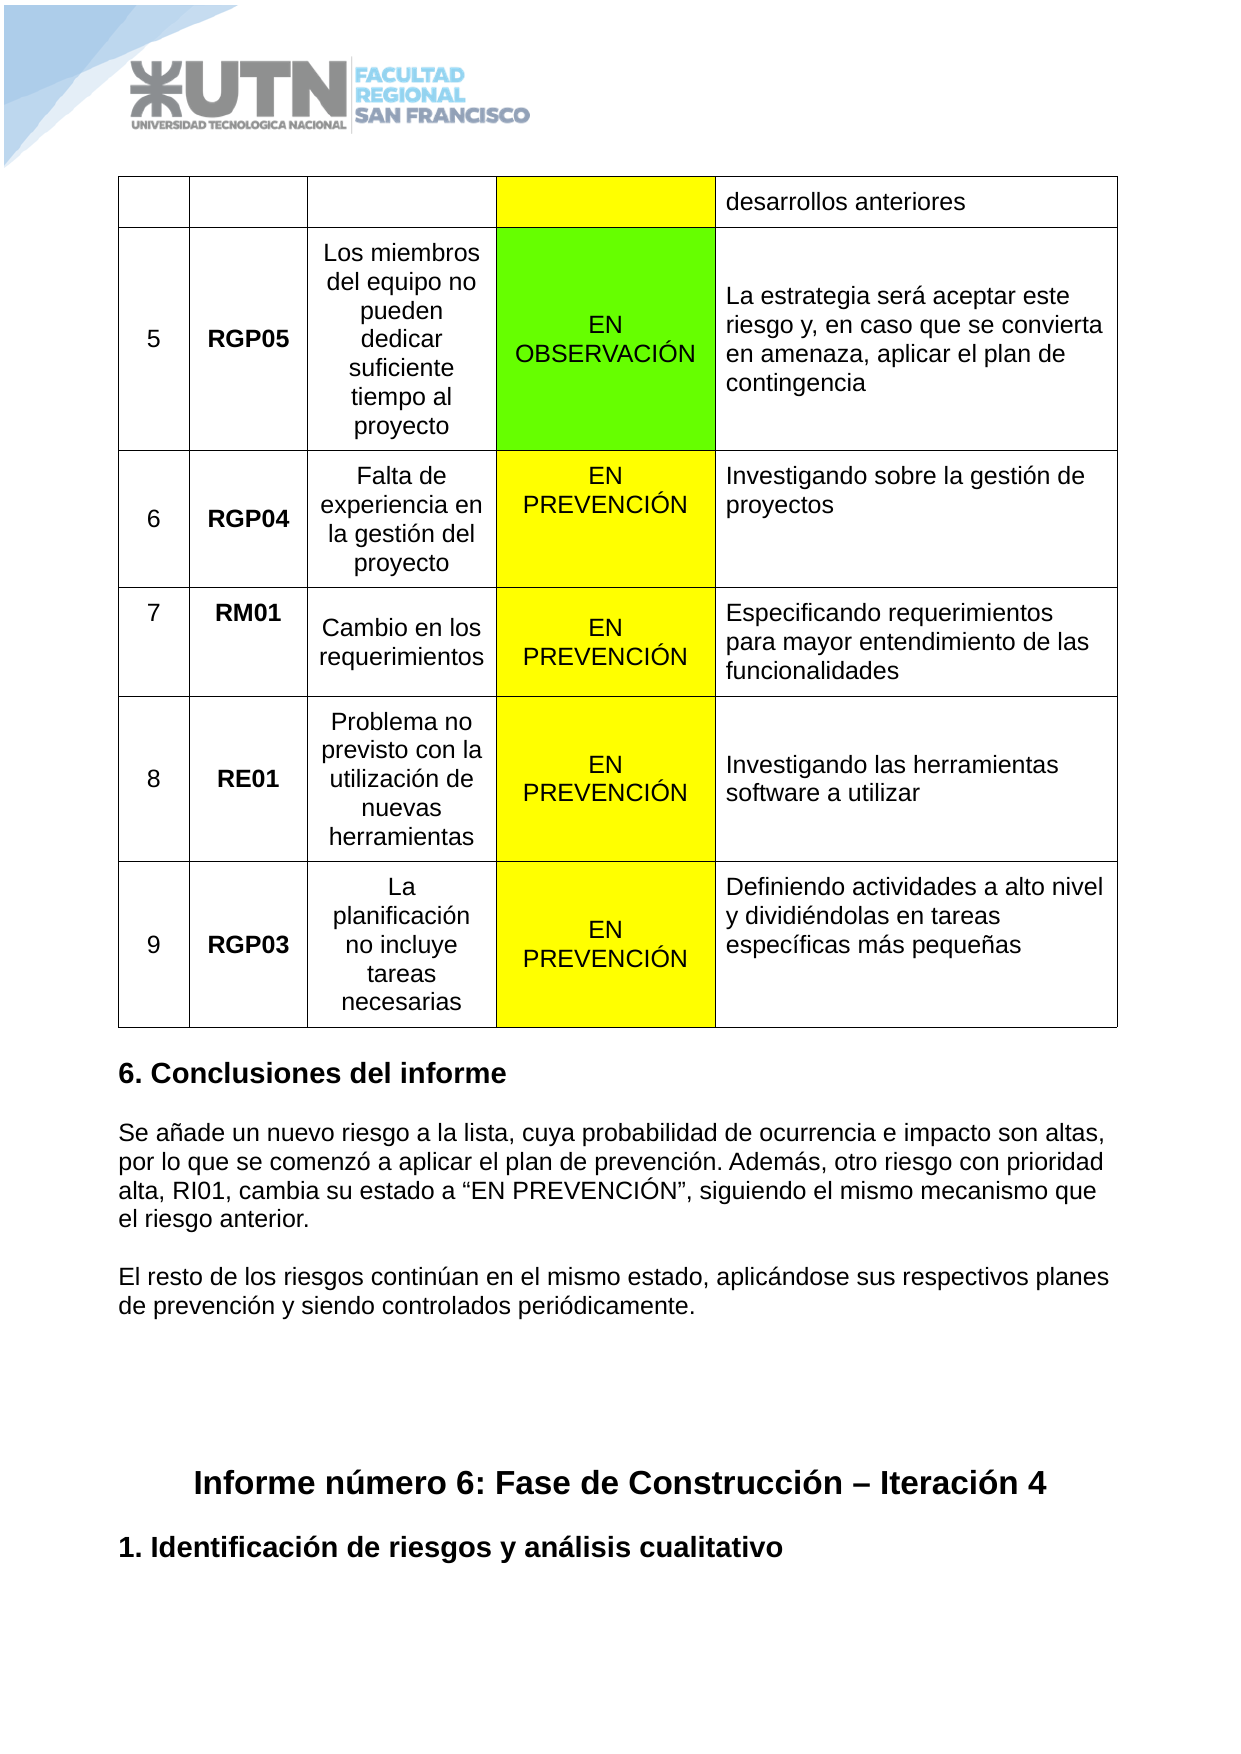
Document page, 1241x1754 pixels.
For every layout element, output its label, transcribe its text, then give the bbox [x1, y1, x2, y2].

table_cell 6 [119, 451, 189, 587]
table_cell Investigando las herramientas software a utilizar [716, 697, 1117, 861]
table_cell 9 [119, 862, 189, 1027]
table_cell EN PREVENCIÓN [497, 697, 715, 861]
table_cell 5 [119, 228, 189, 450]
text Informe número 6: Fase de Construcción – Iteración 4 [118, 1463, 1122, 1502]
table_cell [119, 177, 189, 227]
table_cell Especificando requerimientos para mayor entendimiento de las funcionalidades [716, 588, 1117, 696]
picture [3, 5, 532, 169]
table_cell La estrategia será aceptar este riesgo y, en caso que se convierta en amenaza, aplicar el plan de contingencia [716, 228, 1117, 450]
table_cell Problema no previsto con la utilización de nuevas herramientas [308, 697, 496, 861]
text Se añade un nuevo riesgo a la lista, cuya probabilidad de ocurrencia e impacto son altas, por lo que se comenzó a aplicar el plan de prevención. Además, otro riesgo con prioridad alta, RI01, cambia su estado a “EN PREVENCIÓN”, siguiendo el mismo mecanismo que el riesgo anterior. [118, 1118, 1122, 1233]
table_cell RGP05 [190, 228, 307, 450]
table_cell [190, 177, 307, 227]
text 6. Conclusiones del informe [118, 1056, 1122, 1089]
text 1. Identificación de riesgos y análisis cualitativo [118, 1530, 1122, 1564]
table_cell 7 [119, 588, 189, 696]
table_cell RGP03 [190, 862, 307, 1027]
table_cell RM01 [190, 588, 307, 696]
table_cell La planificación no incluye tareas necesarias [308, 862, 496, 1027]
table_cell EN PREVENCIÓN [497, 451, 715, 587]
table_cell [308, 177, 496, 227]
table_cell [497, 177, 715, 227]
table_cell Cambio en los requerimientos [308, 588, 496, 696]
table_cell Definiendo actividades a alto nivel y dividiéndolas en tareas específicas más pequeñas [716, 862, 1117, 1027]
table_cell 8 [119, 697, 189, 861]
table_cell Los miembros del equipo no pueden dedicar suficiente tiempo al proyecto [308, 228, 496, 450]
table_cell Falta de experiencia en la gestión del proyecto [308, 451, 496, 587]
table_cell desarrollos anteriores [716, 177, 1117, 227]
table_cell RE01 [190, 697, 307, 861]
table_cell Investigando sobre la gestión de proyectos [716, 451, 1117, 587]
table_cell RGP04 [190, 451, 307, 587]
text El resto de los riesgos continúan en el mismo estado, aplicándose sus respectivos planes de prevención y siendo controlados periódicamente. [118, 1262, 1122, 1319]
table_cell EN OBSERVACIÓN [497, 228, 715, 450]
table_cell EN PREVENCIÓN [497, 862, 715, 1027]
table_cell EN PREVENCIÓN [497, 588, 715, 696]
